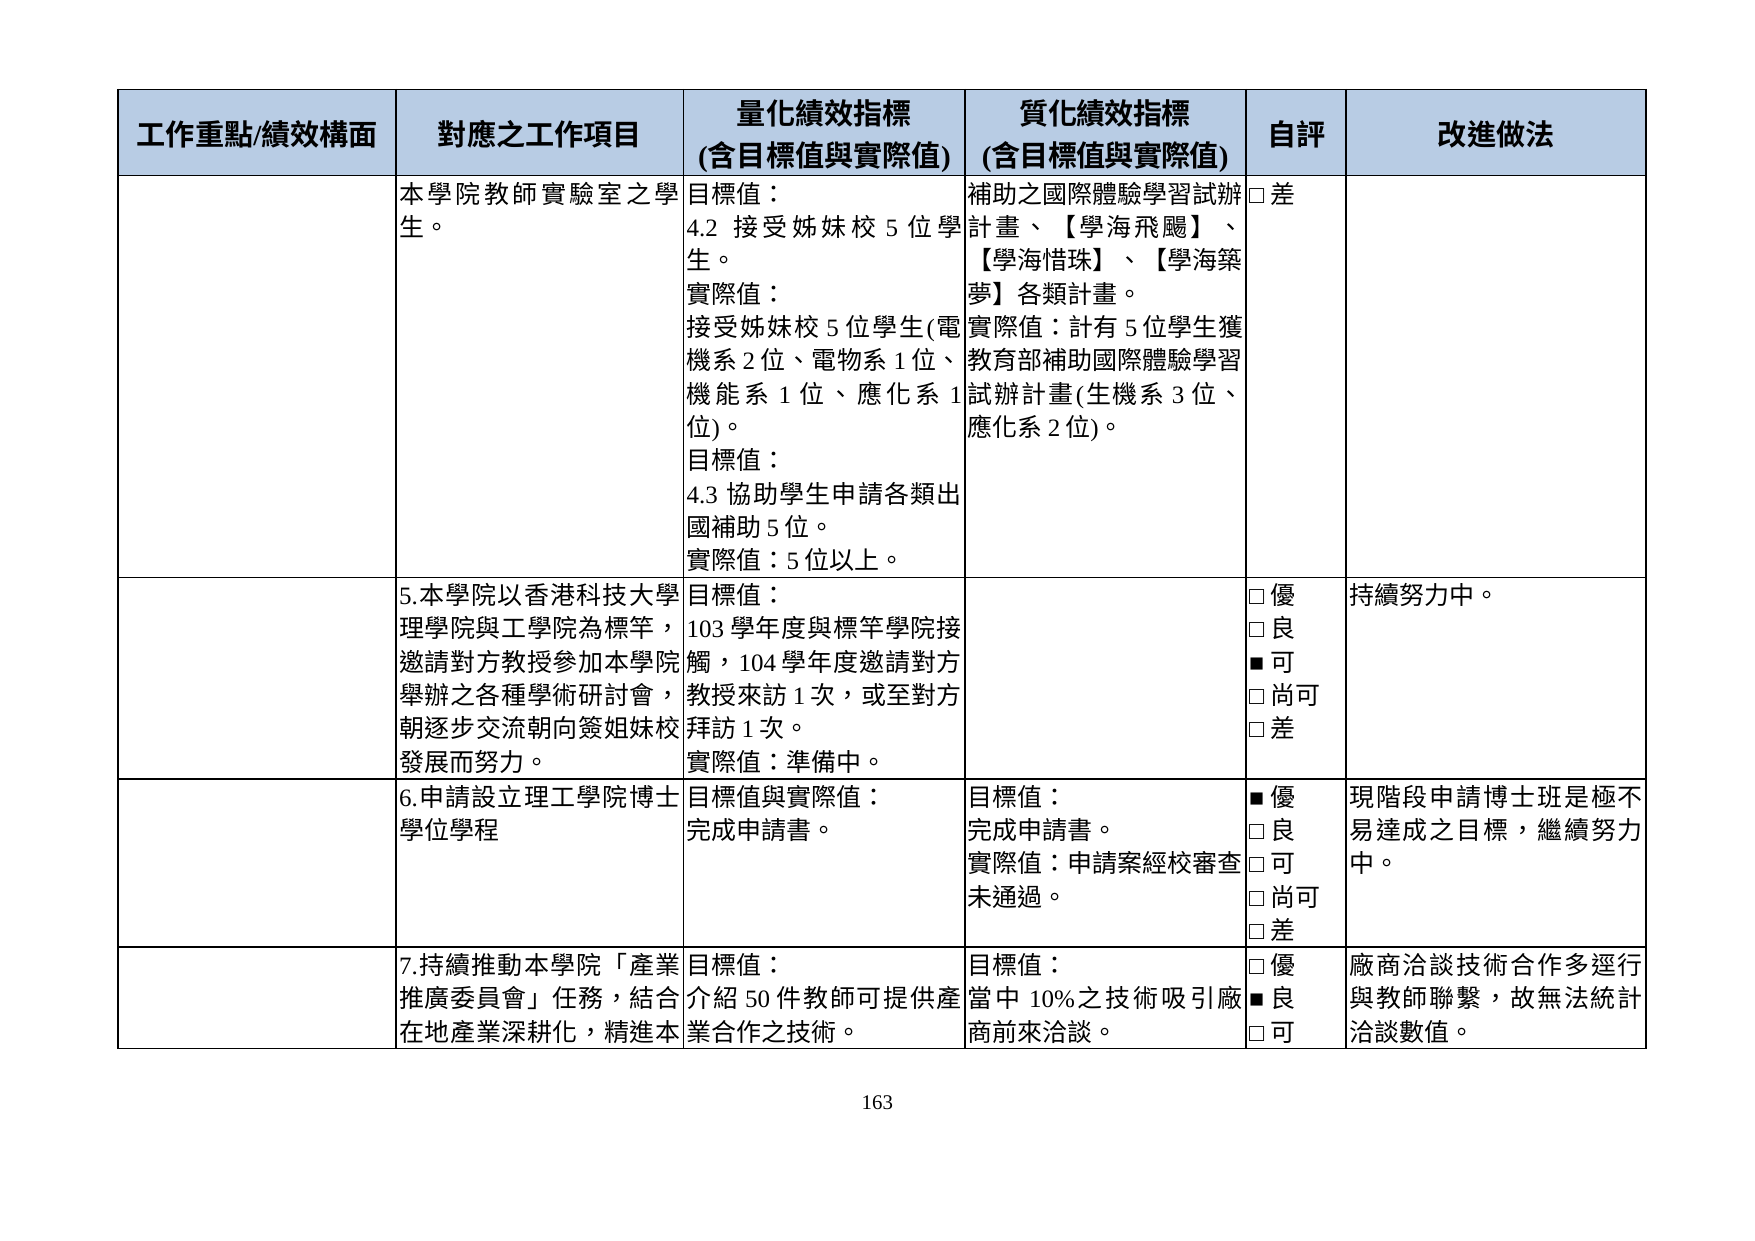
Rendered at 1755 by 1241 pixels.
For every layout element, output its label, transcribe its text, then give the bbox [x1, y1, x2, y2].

table_header 量化績效指標 (含目標值與實際值) [684, 90, 964, 175]
table_cell 廠商洽談技術合作多逕行與教師聯繫，故無法統計洽談數值。 [1347, 948, 1645, 1048]
table_cell 7.持續推動本學院「產業推廣委員會」任務，結合在地產業深耕化，精進本 [397, 948, 683, 1048]
table_header 質化績效指標 (含目標值與實際值) [966, 90, 1245, 175]
table_cell [1347, 176, 1645, 576]
table_cell 5.本學院以香港科技大學理學院與工學院為標竿，邀請對方教授參加本學院舉辦之各種學術研討會，朝逐步交流朝向簽姐妹校發展而努力。 [397, 578, 683, 778]
table_header 改進做法 [1347, 90, 1645, 175]
table_cell 目標值： 4.2 接受姊妹校5位學生。 實際值： 接受姊妹校5位學生(電機系2位、電物系1位、機能系1位、應化系1位)。 目標值： 4.3 協助學生申請各類出國補助5位。 實際值：5位以上。 [684, 176, 964, 576]
table_cell [119, 176, 395, 576]
table_cell □ 優 ■ 良 □ 可 [1247, 948, 1345, 1048]
table_cell □ 差 [1247, 176, 1345, 576]
table_cell 目標值： 介紹50件教師可提供產業合作之技術。 [684, 948, 964, 1048]
table_cell [966, 578, 1245, 778]
table_cell 補助之國際體驗學習試辦計畫、【學海飛颺】、【學海惜珠】、【學海築夢】各類計畫。 實際值：計有5位學生獲教育部補助國際體驗學習試辦計畫(生機系3位、應化系2位)。 [966, 176, 1245, 576]
table_header 自評 [1247, 90, 1345, 175]
table_cell [119, 780, 395, 946]
table_cell [119, 578, 395, 778]
table_cell 目標值： 當中10%之技術吸引廠商前來洽談。 [966, 948, 1245, 1048]
table_cell [119, 948, 395, 1048]
table_header 工作重點/績效構面 [119, 90, 395, 175]
table_cell 目標值與實際值： 完成申請書。 [684, 780, 964, 946]
table_cell 現階段申請博士班是極不易達成之目標，繼續努力中。 [1347, 780, 1645, 946]
table_cell 目標值： 103學年度與標竿學院接觸，104學年度邀請對方教授來訪1次，或至對方拜訪1次。 實際值：準備中。 [684, 578, 964, 778]
table_cell ■ 優 □ 良 □ 可 □ 尚可 □ 差 [1247, 780, 1345, 946]
table_cell □ 優 □ 良 ■ 可 □ 尚可 □ 差 [1247, 578, 1345, 778]
table_cell 持續努力中。 [1347, 578, 1645, 778]
table_cell 本學院教師實驗室之學生。 [397, 176, 683, 576]
table_cell 目標值： 完成申請書。 實際值：申請案經校審查未通過。 [966, 780, 1245, 946]
table_header 對應之工作項目 [397, 90, 683, 175]
table_cell 6.申請設立理工學院博士學位學程 [397, 780, 683, 946]
